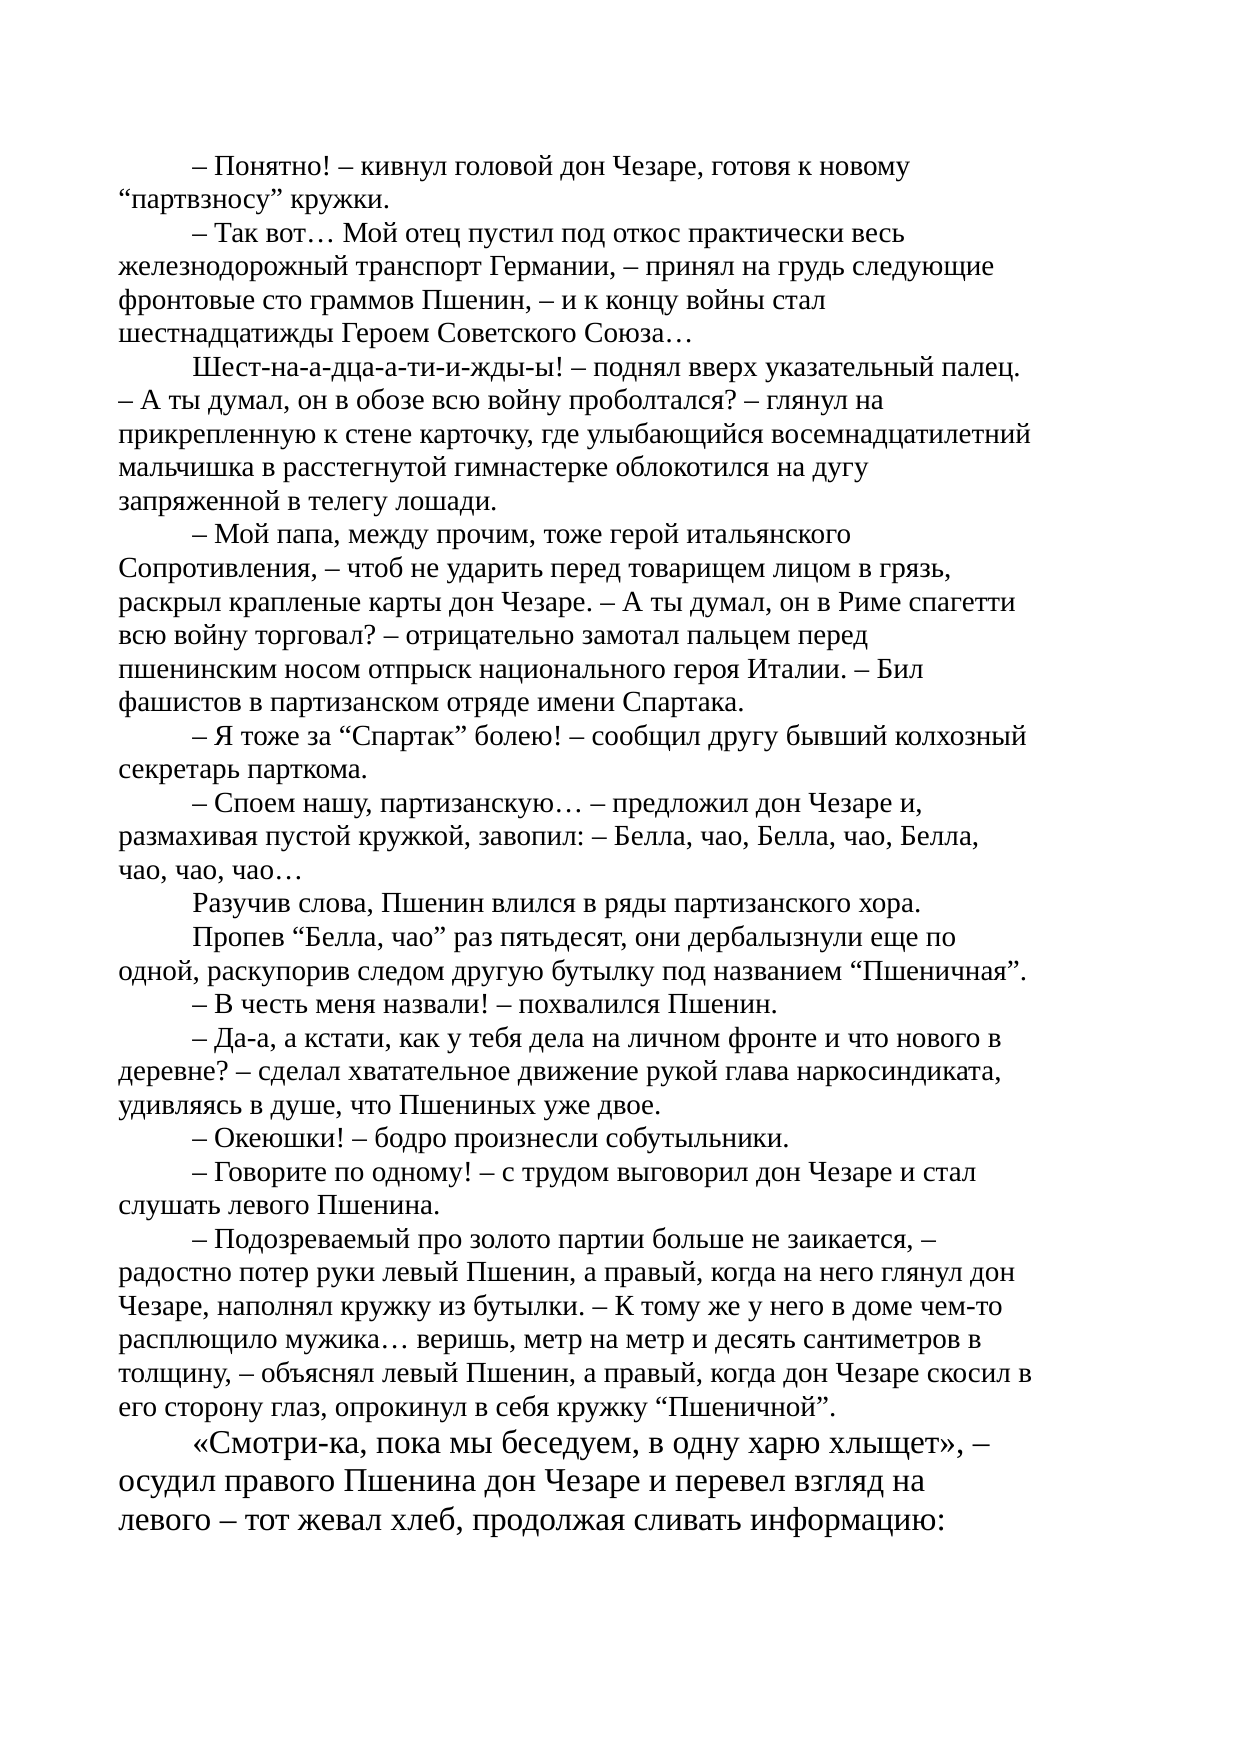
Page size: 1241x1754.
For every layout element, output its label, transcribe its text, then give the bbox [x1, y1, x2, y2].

text – Океюшки! – бодро произнесли собутыльники. [118, 1120, 1033, 1154]
text Пропев “Белла, чао” раз пятьдесят, они дербалызнули еще по одной, раскупорив следом другую бутылку под названием “Пшеничная”. [118, 919, 1033, 986]
text – Так вот… Мой отец пустил под откос практически весь железнодорожный транспорт Германии, – принял на грудь следующие фронтовые сто граммов Пшенин, – и к концу войны стал шестнадцатижды Героем Советского Союза… [118, 215, 1033, 349]
text – Подозреваемый про золото партии больше не заикается, – радостно потер руки левый Пшенин, а правый, когда на него глянул дон Чезаре, наполнял кружку из бутылки. – К тому же у него в доме чем-то расплющило мужика… веришь, метр на метр и десять сантиметров в толщину, – объяснял левый Пшенин, а правый, когда дон Чезаре скосил в его сторону глаз, опрокинул в себя кружку “Пшеничной”. [118, 1221, 1033, 1422]
text Шест-на-а-дца-а-ти-и-жды-ы! – поднял вверх указательный палец. – А ты думал, он в обозе всю войну проболтался? – глянул на прикрепленную к стене карточку, где улыбающийся восемнадцатилетний мальчишка в расстегнутой гимнастерке облокотился на дугу запряженной в телегу лошади. [118, 349, 1033, 517]
text – В честь меня назвали! – похвалился Пшенин. [118, 986, 1033, 1020]
text – Я тоже за “Спартак” болею! – сообщил другу бывший колхозный секретарь парткома. [118, 718, 1033, 785]
text – Мой папа, между прочим, тоже герой итальянского Сопротивления, – чтоб не ударить перед товарищем лицом в грязь, раскрыл крапленые карты дон Чезаре. – А ты думал, он в Риме спагетти всю войну торговал? – отрицательно замотал пальцем перед пшенинским носом отпрыск национального героя Италии. – Бил фашистов в партизанском отряде имени Спартака. [118, 517, 1033, 718]
text «Смотри-ка, пока мы беседуем, в одну харю хлыщет», – осудил правого Пшенина дон Чезаре и перевел взгляд на левого – тот жевал хлеб, продолжая сливать информацию: [118, 1422, 1033, 1537]
text – Споем нашу, партизанскую… – предложил дон Чезаре и, размахивая пустой кружкой, завопил: – Белла, чао, Белла, чао, Белла, чао, чао, чао… [118, 785, 1033, 886]
text Разучив слова, Пшенин влился в ряды партизанского хора. [118, 886, 1033, 919]
text – Да-а, а кстати, как у тебя дела на личном фронте и что нового в деревне? – сделал хватательное движение рукой глава наркосиндиката, удивляясь в душе, что Пшениных уже двое. [118, 1020, 1033, 1120]
text – Говорите по одному! – с трудом выговорил дон Чезаре и стал слушать левого Пшенина. [118, 1154, 1033, 1221]
text – Понятно! – кивнул головой дон Чезаре, готовя к новому “партвзносу” кружки. [118, 148, 1033, 215]
